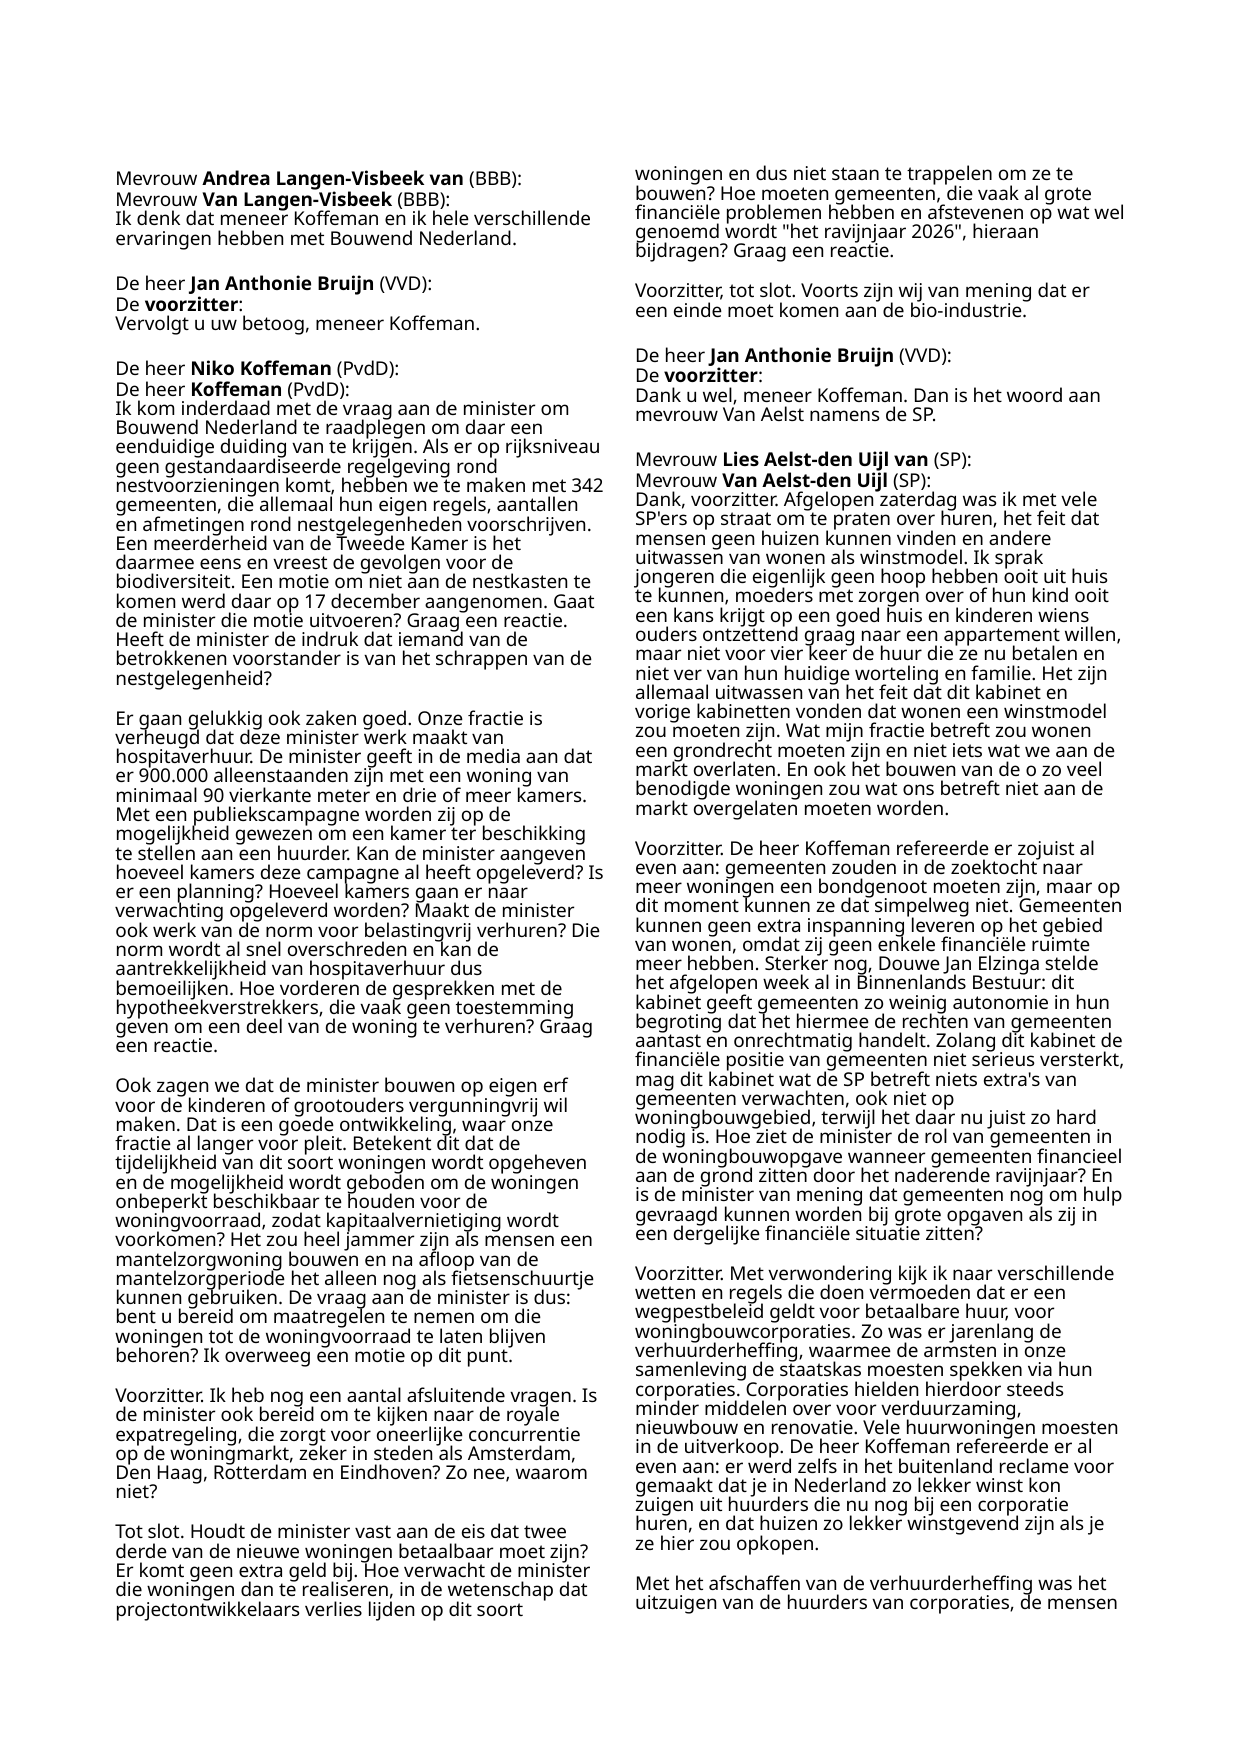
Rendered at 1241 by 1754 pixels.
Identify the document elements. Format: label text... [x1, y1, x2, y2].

text Ook zagen we dat de minister bouwen op eigen erf voor de kinderen of grootouders vergunningvrij wil maken. Dat is een goede ontwikkeling, waar onze fractie al langer voor pleit. Betekent dit dat de tijdelijkheid van dit soort woningen wordt opgeheven en de mogelijkheid wordt geboden om de woningen onbeperkt beschikbaar te houden voor de woningvoorraad, zodat kapitaalvernietiging wordt voorkomen? Het zou heel jammer zijn als mensen een mantelzorgwoning bouwen en na afloop van de mantelzorgperiode het alleen nog als fietsenschuurtje kunnen gebruiken. De vraag aan de minister is dus: bent u bereid om maatregelen te nemen om die woningen tot de woningvoorraad te laten blijven behoren? Ik overweeg een motie op dit punt. [115, 1077, 605, 1366]
text woningen en dus niet staan te trappelen om ze te bouwen? Hoe moeten gemeenten, die vaak al grote financiële problemen hebben en afstevenen op wat wel genoemd wordt "het ravijnjaar 2026", hieraan bijdragen? Graag een reactie. [635, 165, 1125, 262]
text De heer Koffeman (PvdD): [115, 381, 605, 400]
text Mevrouw Lies Aelst-den Uijl van (SP): [635, 446, 1125, 472]
text Dank, voorzitter. Afgelopen zaterdag was ik met vele SP'ers op straat om te praten over huren, het feit dat mensen geen huizen kunnen vinden en andere uitwassen van wonen als winstmodel. Ik sprak jongeren die eigenlijk geen hoop hebben ooit uit huis te kunnen, moeders met zorgen over of hun kind ooit een kans krijgt op een goed huis en kinderen wiens ouders ontzettend graag naar een appartement willen, maar niet voor vier keer de huur die ze nu betalen en niet ver van hun huidige worteling en familie. Het zijn allemaal uitwassen van het feit dat dit kabinet en vorige kabinetten vonden dat wonen een winstmodel zou moeten zijn. Wat mijn fractie betreft zou wonen een grondrecht moeten zijn en niet iets wat we aan de markt overlaten. En ook het bouwen van de o zo veel benodigde woningen zou wat ons betreft niet aan de markt overgelaten moeten worden. [635, 491, 1125, 819]
text Voorzitter. Met verwondering kijk ik naar verschillende wetten en regels die doen vermoeden dat er een wegpestbeleid geldt voor betaalbare huur, voor woningbouwcorporaties. Zo was er jarenlang de verhuurderheffing, waarmee de armsten in onze samenleving de staatskas moesten spekken via hun corporaties. Corporaties hielden hierdoor steeds minder middelen over voor verduurzaming, nieuwbouw en renovatie. Vele huurwoningen moesten in de uitverkoop. De heer Koffeman refereerde er al even aan: er werd zelfs in het buitenland reclame voor gemaakt dat je in Nederland zo lekker winst kon zuigen uit huurders die nu nog bij een corporatie huren, en dat huizen zo lekker winstgevend zijn als je ze hier zou opkopen. [635, 1265, 1125, 1554]
text De heer Niko Koffeman (PvdD): [115, 355, 605, 381]
text Ik denk dat meneer Koffeman en ik hele verschillende ervaringen hebben met Bouwend Nederland. [115, 210, 605, 249]
text De voorzitter: [115, 296, 605, 315]
text De voorzitter: [635, 367, 1125, 387]
text De heer Jan Anthonie Bruijn (VVD): [115, 270, 605, 296]
text Vervolgt u uw betoog, meneer Koffeman. [115, 315, 605, 334]
text Voorzitter. De heer Koffeman refereerde er zojuist al even aan: gemeenten zouden in de zoektocht naar meer woningen een bondgenoot moeten zijn, maar op dit moment kunnen ze dat simpelweg niet. Gemeenten kunnen geen extra inspanning leveren op het gebied van wonen, omdat zij geen enkele financiële ruimte meer hebben. Sterker nog, Douwe Jan Elzinga stelde het afgelopen week al in Binnenlands Bestuur: dit kabinet geeft gemeenten zo weinig autonomie in hun begroting dat het hiermee de rechten van gemeenten aantast en onrechtmatig handelt. Zolang dit kabinet de financiële positie van gemeenten niet serieus versterkt, mag dit kabinet wat de SP betreft niets extra's van gemeenten verwachten, ook niet op woningbouwgebied, terwijl het daar nu juist zo hard nodig is. Hoe ziet de minister de rol van gemeenten in de woningbouwopgave wanneer gemeenten financieel aan de grond zitten door het naderende ravijnjaar? En is de minister van mening dat gemeenten nog om hulp gevraagd kunnen worden bij grote opgaven als zij in een dergelijke financiële situatie zitten? [635, 839, 1125, 1244]
text Ik kom inderdaad met de vraag aan de minister om Bouwend Nederland te raadplegen om daar een eenduidige duiding van te krijgen. Als er op rijksniveau geen gestandaardiseerde regelgeving rond nestvoorzieningen komt, hebben we te maken met 342 gemeenten, die allemaal hun eigen regels, aantallen en afmetingen rond nestgelegenheden voorschrijven. Een meerderheid van de Tweede Kamer is het daarmee eens en vreest de gevolgen voor de biodiversiteit. Een motie om niet aan de nestkasten te komen werd daar op 17 december aangenomen. Gaat de minister die motie uitvoeren? Graag een reactie. Heeft de minister de indruk dat iemand van de betrokkenen voorstander is van het schrappen van de nestgelegenheid? [115, 400, 605, 689]
text Mevrouw Andrea Langen-Visbeek van (BBB): [115, 165, 605, 191]
text Mevrouw Van Langen-Visbeek (BBB): [115, 191, 605, 210]
text Dank u wel, meneer Koffeman. Dan is het woord aan mevrouw Van Aelst namens de SP. [635, 387, 1125, 425]
text Tot slot. Houdt de minister vast aan de eis dat twee derde van de nieuwe woningen betaalbaar moet zijn? Er komt geen extra geld bij. Hoe verwacht de minister die woningen dan te realiseren, in de wetenschap dat projectontwikkelaars verlies lijden op dit soort [115, 1523, 605, 1620]
text De heer Jan Anthonie Bruijn (VVD): [635, 342, 1125, 367]
text Mevrouw Van Aelst-den Uijl (SP): [635, 472, 1125, 491]
text Er gaan gelukkig ook zaken goed. Onze fractie is verheugd dat deze minister werk maakt van hospitaverhuur. De minister geeft in de media aan dat er 900.000 alleenstaanden zijn met een woning van minimaal 90 vierkante meter en drie of meer kamers. Met een publiekscampagne worden zij op de mogelijkheid gewezen om een kamer ter beschikking te stellen aan een huurder. Kan de minister aangeven hoeveel kamers deze campagne al heeft opgeleverd? Is er een planning? Hoeveel kamers gaan er naar verwachting opgeleverd worden? Maakt de minister ook werk van de norm voor belastingvrij verhuren? Die norm wordt al snel overschreden en kan de aantrekkelijkheid van hospitaverhuur dus bemoeilijken. Hoe vorderen de gesprekken met de hypotheekverstrekkers, die vaak geen toestemming geven om een deel van de woning te verhuren? Graag een reactie. [115, 710, 605, 1057]
text Voorzitter, tot slot. Voorts zijn wij van mening dat er een einde moet komen aan de bio-industrie. [635, 282, 1125, 321]
text Voorzitter. Ik heb nog een aantal afsluitende vragen. Is de minister ook bereid om te kijken naar de royale expatregeling, die zorgt voor oneerlijke concurrentie op de woningmarkt, zeker in steden als Amsterdam, Den Haag, Rotterdam en Eindhoven? Zo nee, waarom niet? [115, 1387, 605, 1503]
text Met het afschaffen van de verhuurderheffing was het uitzuigen van de huurders van corporaties, de mensen [635, 1575, 1125, 1613]
